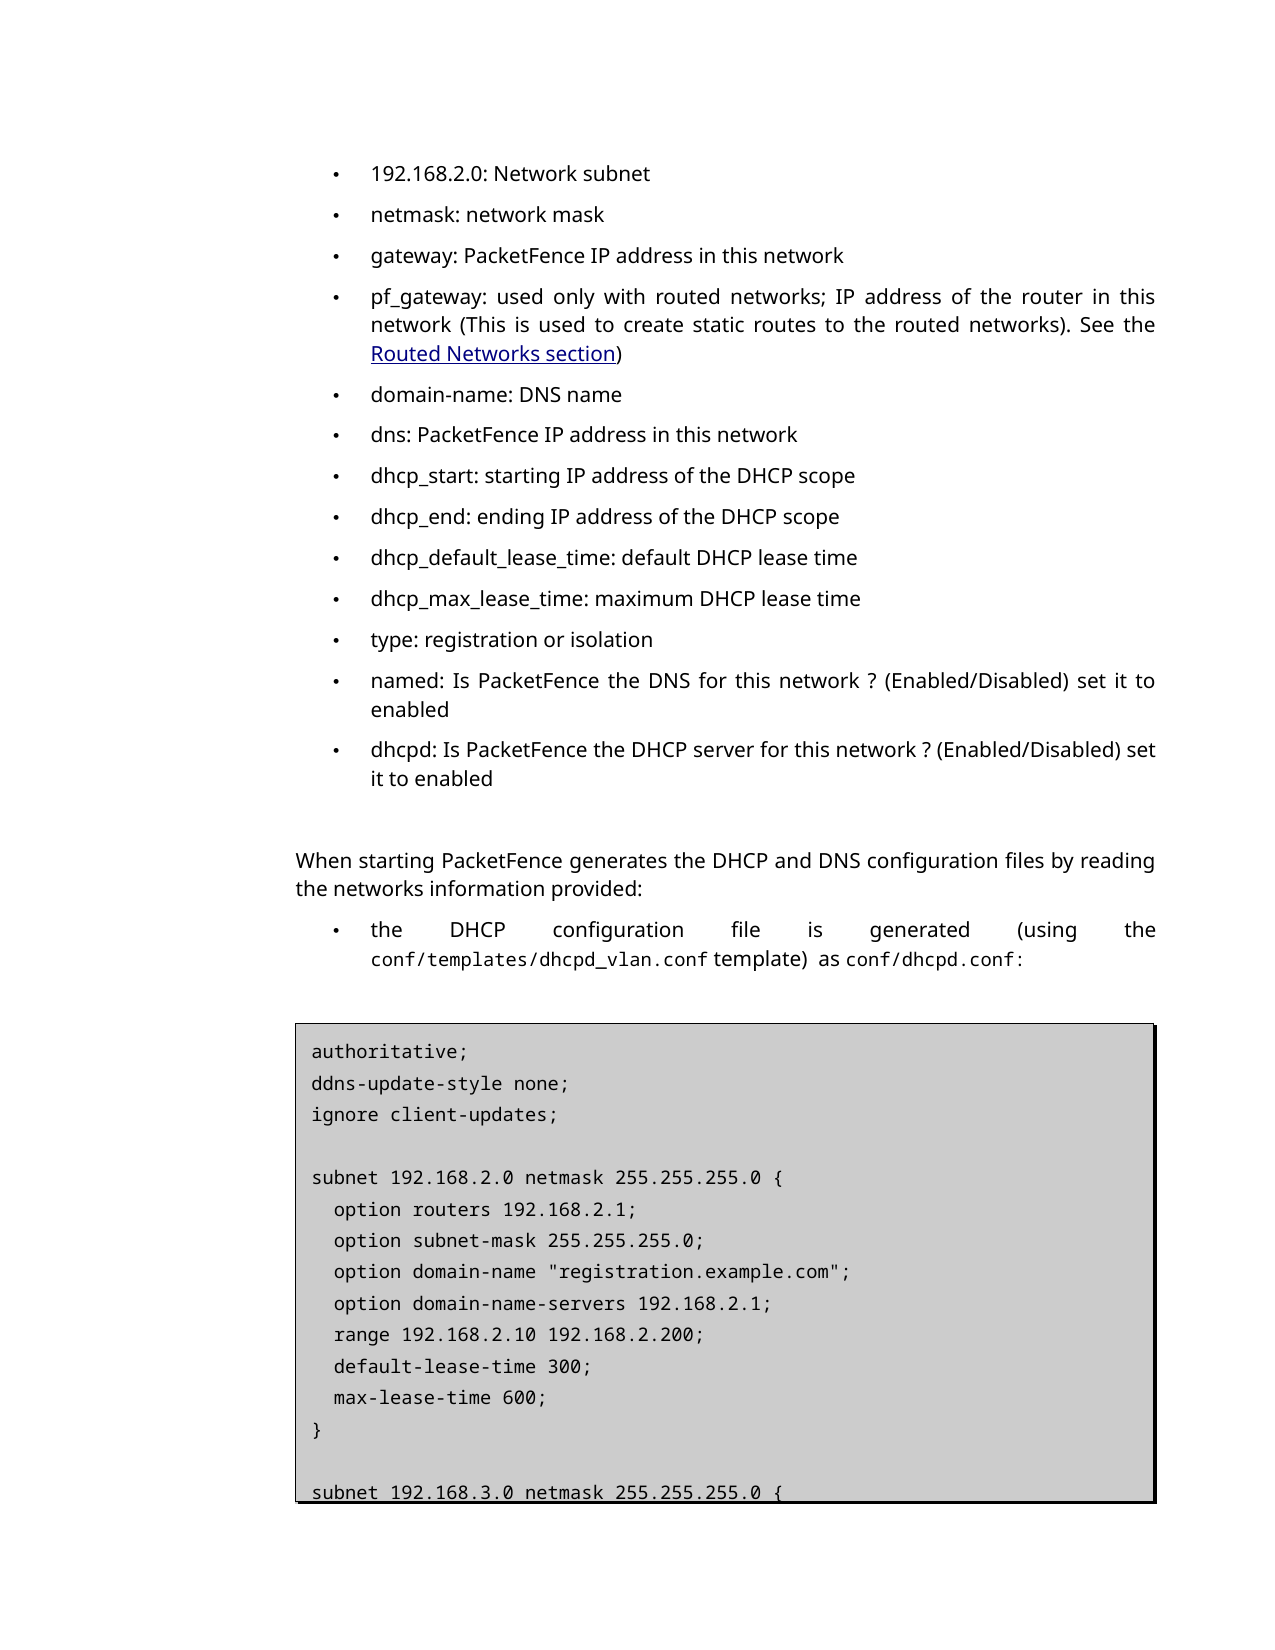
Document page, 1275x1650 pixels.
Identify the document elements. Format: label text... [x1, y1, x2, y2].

text option domain-name "registration.example.com"; [296, 1243, 1153, 1274]
text default-lease-time 300; [296, 1337, 1153, 1369]
text option subnet-mask 255.255.255.0; [296, 1211, 1153, 1243]
list dhcp_max_lease_time: maximum DHCP lease time [333, 584, 1157, 613]
list dhcpd: Is PacketFence the DHCP server for this network ? (Enabled/Disabled) set it to enabled [333, 736, 1157, 792]
text option domain-name-servers 192.168.2.1; [296, 1274, 1153, 1306]
text range 192.168.2.10 192.168.2.200; [296, 1306, 1153, 1337]
list dhcp_end: ending IP address of the DHCP scope [333, 502, 1157, 531]
text ignore client-updates; [296, 1086, 1153, 1117]
text option routers 192.168.2.1; [296, 1180, 1153, 1211]
list gateway: PacketFence IP address in this network [333, 241, 1157, 269]
list dhcp_start: starting IP address of the DHCP scope [333, 462, 1157, 490]
text max-lease-time 600; [296, 1369, 1153, 1400]
list the DHCP configuration file is generated (using the conf/templates/dhcpd_vlan.conf template) as conf/dhcpd.conf: [333, 915, 1157, 972]
list 192.168.2.0: Network subnet [333, 159, 1157, 187]
list type: registration or isolation [333, 625, 1157, 654]
list When starting PacketFence generates the DHCP and DNS configuration files by reading the networks information provided: [295, 846, 1157, 903]
text subnet 192.168.2.0 netmask 255.255.255.0 { [296, 1148, 1153, 1180]
text subnet 192.168.3.0 netmask 255.255.255.0 { [296, 1463, 1153, 1501]
list dns: PacketFence IP address in this network [333, 421, 1157, 449]
list pf_gateway: used only with routed networks; IP address of the router in this network (This is used to create static routes to the routed networks). See the Routed Networks section) [333, 282, 1157, 367]
list domain-name: DNS name [333, 380, 1157, 408]
list named: Is PacketFence the DNS for this network ? (Enabled/Disabled) set it to enabled [333, 666, 1157, 723]
list dhcp_default_lease_time: default DHCP lease time [333, 543, 1157, 572]
list netmask: network mask [333, 200, 1157, 228]
text ddns-update-style none; [296, 1054, 1153, 1086]
text } [296, 1400, 1153, 1432]
text authoritative; [296, 1024, 1153, 1054]
